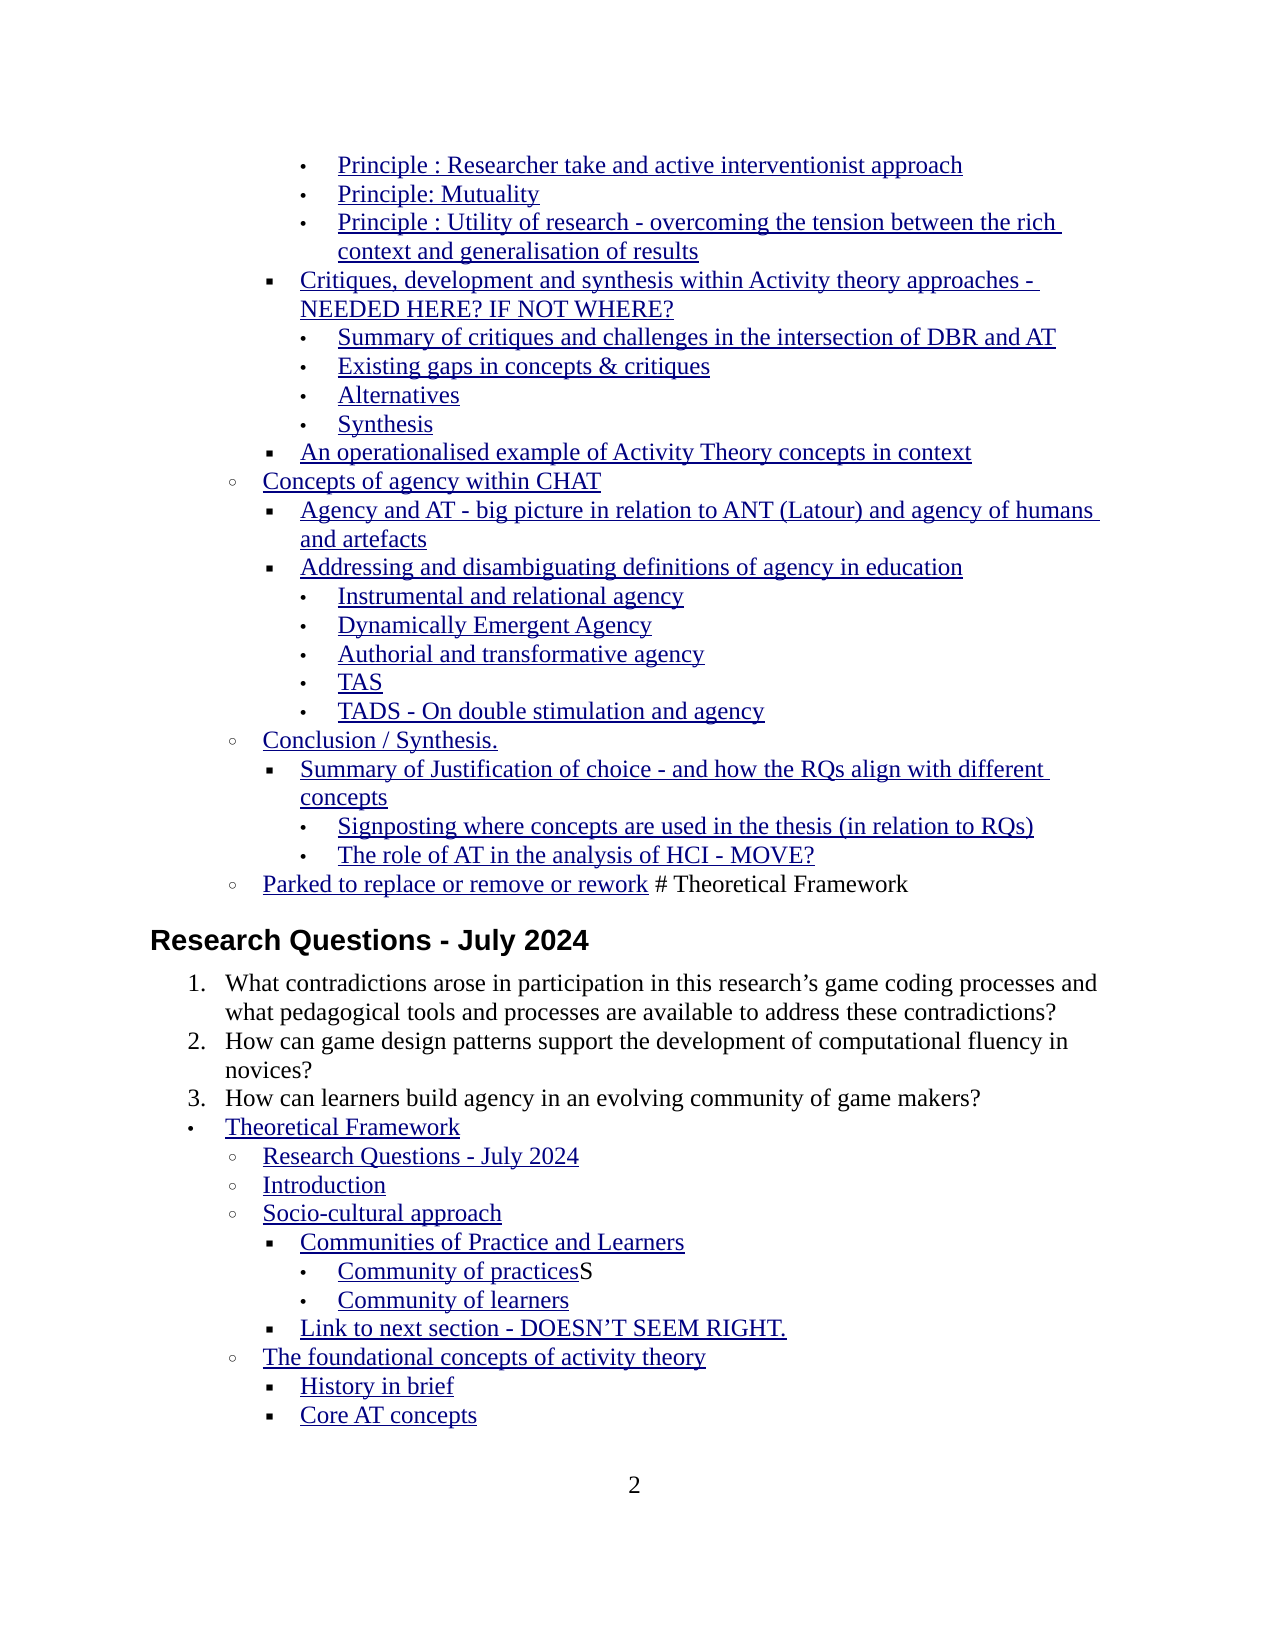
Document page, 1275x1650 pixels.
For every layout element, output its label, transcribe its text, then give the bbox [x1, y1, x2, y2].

list How can learners build agency in an evolving community of game makers? [187, 1083, 1125, 1112]
list What contradictions arose in participation in this research’s game coding processes and what pedagogical tools and processes are available to address these contradictions? [187, 968, 1125, 1026]
list Instrumental and relational agency [300, 581, 1125, 610]
list Principle : Utility of research - overcoming the tension between the rich context and generalisation of results [300, 207, 1125, 265]
list History in brief [262, 1371, 1125, 1400]
list An operationalised example of Activity Theory concepts in context [262, 437, 1125, 466]
list Existing gaps in concepts & critiques [300, 351, 1125, 380]
list Synthesis [300, 409, 1125, 437]
list Introduction [225, 1170, 1125, 1198]
list Principle: Mutuality [300, 179, 1125, 207]
list Agency and AT - big picture in relation to ANT (Latour) and agency of humans and artefacts [262, 495, 1125, 552]
list Alternatives [300, 380, 1125, 409]
list Socio-cultural approach [225, 1198, 1125, 1227]
list Dynamically Emergent Agency [300, 610, 1125, 639]
list Critiques, development and synthesis within Activity theory approaches - NEEDED HERE? IF NOT WHERE? [262, 265, 1125, 322]
list TAS [300, 667, 1125, 696]
list Link to next section - DOESN’T SEEM RIGHT. [262, 1313, 1125, 1342]
list Summary of Justification of choice - and how the RQs align with different concepts [262, 754, 1125, 811]
list Concepts of agency within CHAT [225, 466, 1125, 495]
list Authorial and transformative agency [300, 639, 1125, 667]
list Signposting where concepts are used in the thesis (in relation to RQs) [300, 811, 1125, 840]
list Conclusion / Synthesis. [225, 725, 1125, 754]
list Principle : Researcher take and active interventionist approach [300, 150, 1125, 179]
subtitle Research Questions - July 2024 [150, 922, 1125, 956]
list How can game design patterns support the development of computational fluency in novices? [187, 1026, 1125, 1083]
list Addressing and disambiguating definitions of agency in education [262, 552, 1125, 581]
list Community of practicesS [300, 1256, 1125, 1285]
list TADS - On double stimulation and agency [300, 696, 1125, 725]
list The foundational concepts of activity theory [225, 1342, 1125, 1371]
list Core AT concepts [262, 1400, 1125, 1428]
list Community of learners [300, 1285, 1125, 1313]
list The role of AT in the analysis of HCI - MOVE? [300, 840, 1125, 869]
list Summary of critiques and challenges in the intersection of DBR and AT [300, 322, 1125, 351]
list Research Questions - July 2024 [225, 1141, 1125, 1170]
list Communities of Practice and Learners [262, 1227, 1125, 1256]
list Parked to replace or remove or rework # Theoretical Framework [225, 869, 1125, 897]
list Theoretical Framework [187, 1112, 1125, 1141]
